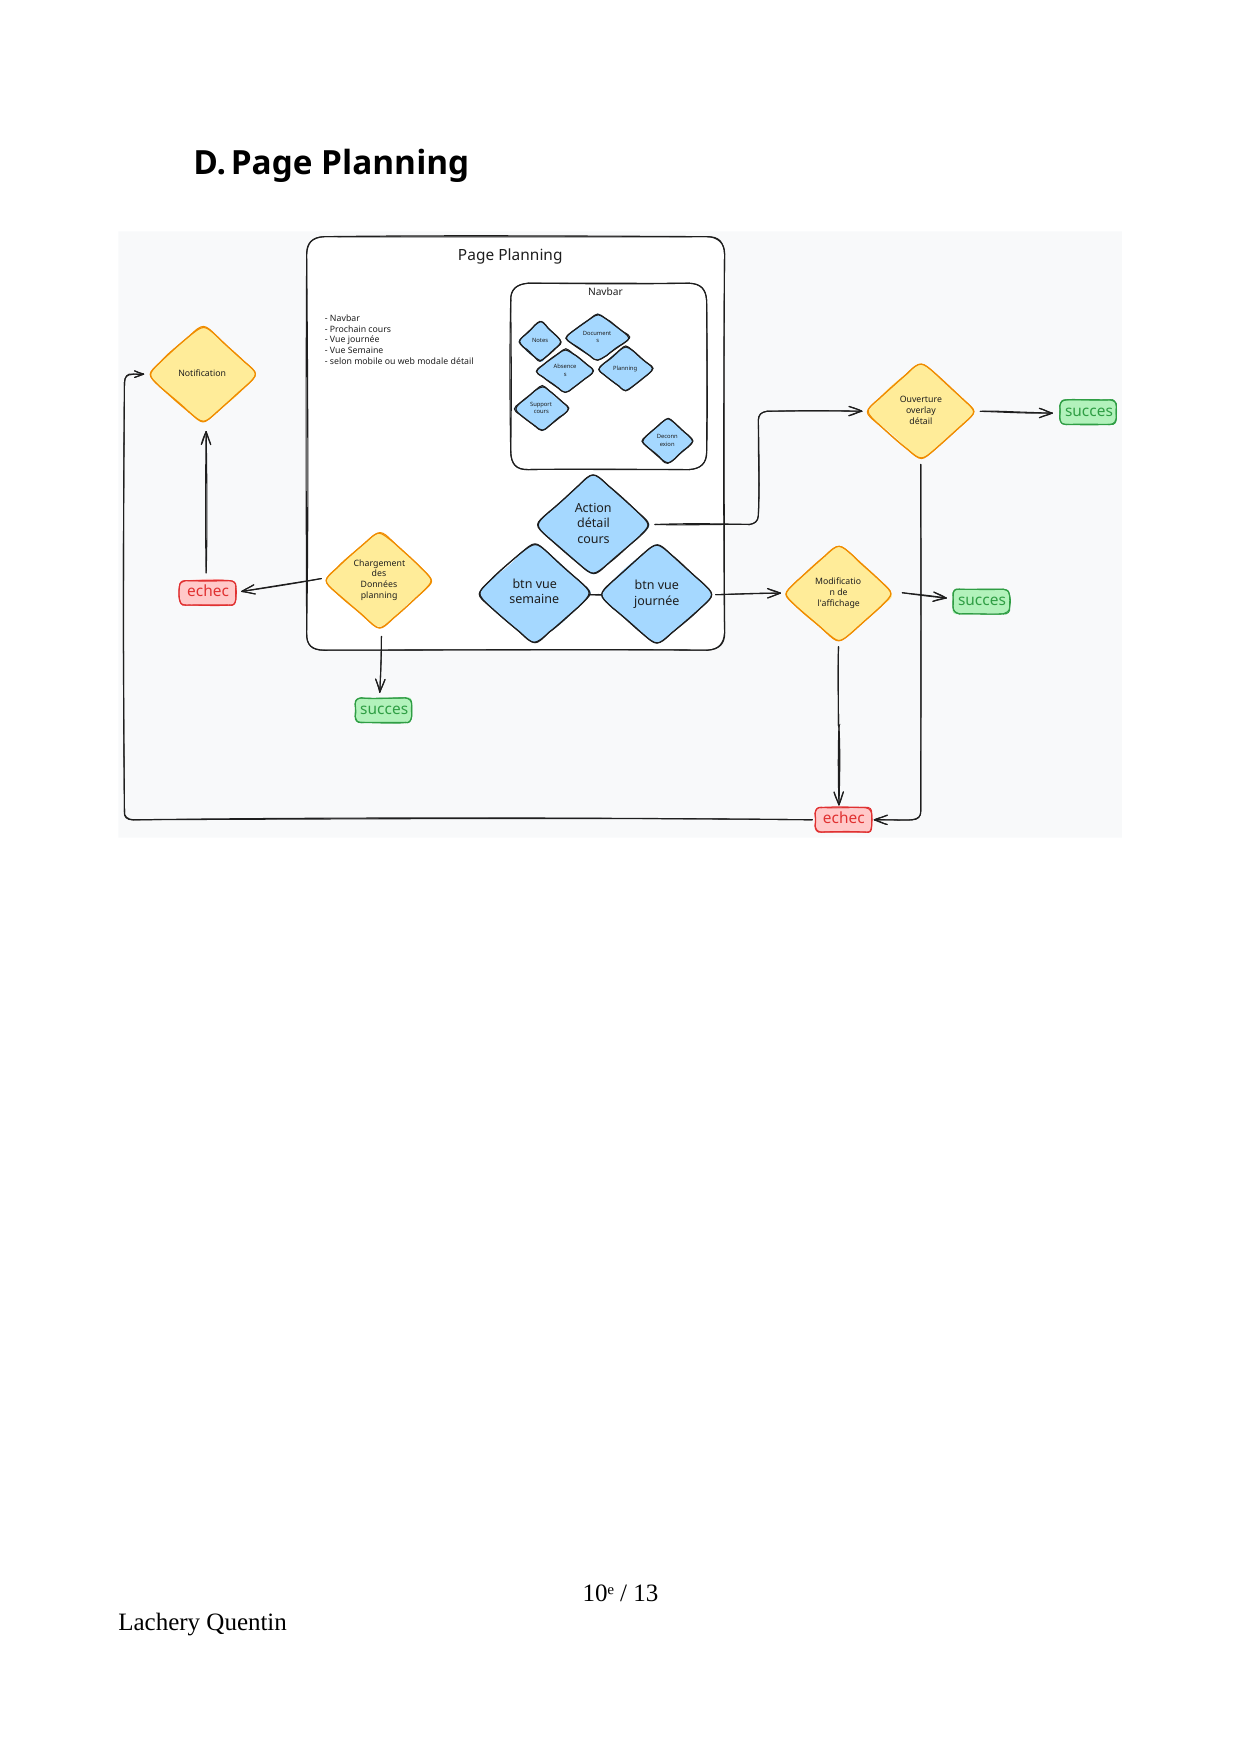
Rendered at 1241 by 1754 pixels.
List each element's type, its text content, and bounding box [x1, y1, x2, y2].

subtitle Page Planning [193, 139, 1122, 184]
